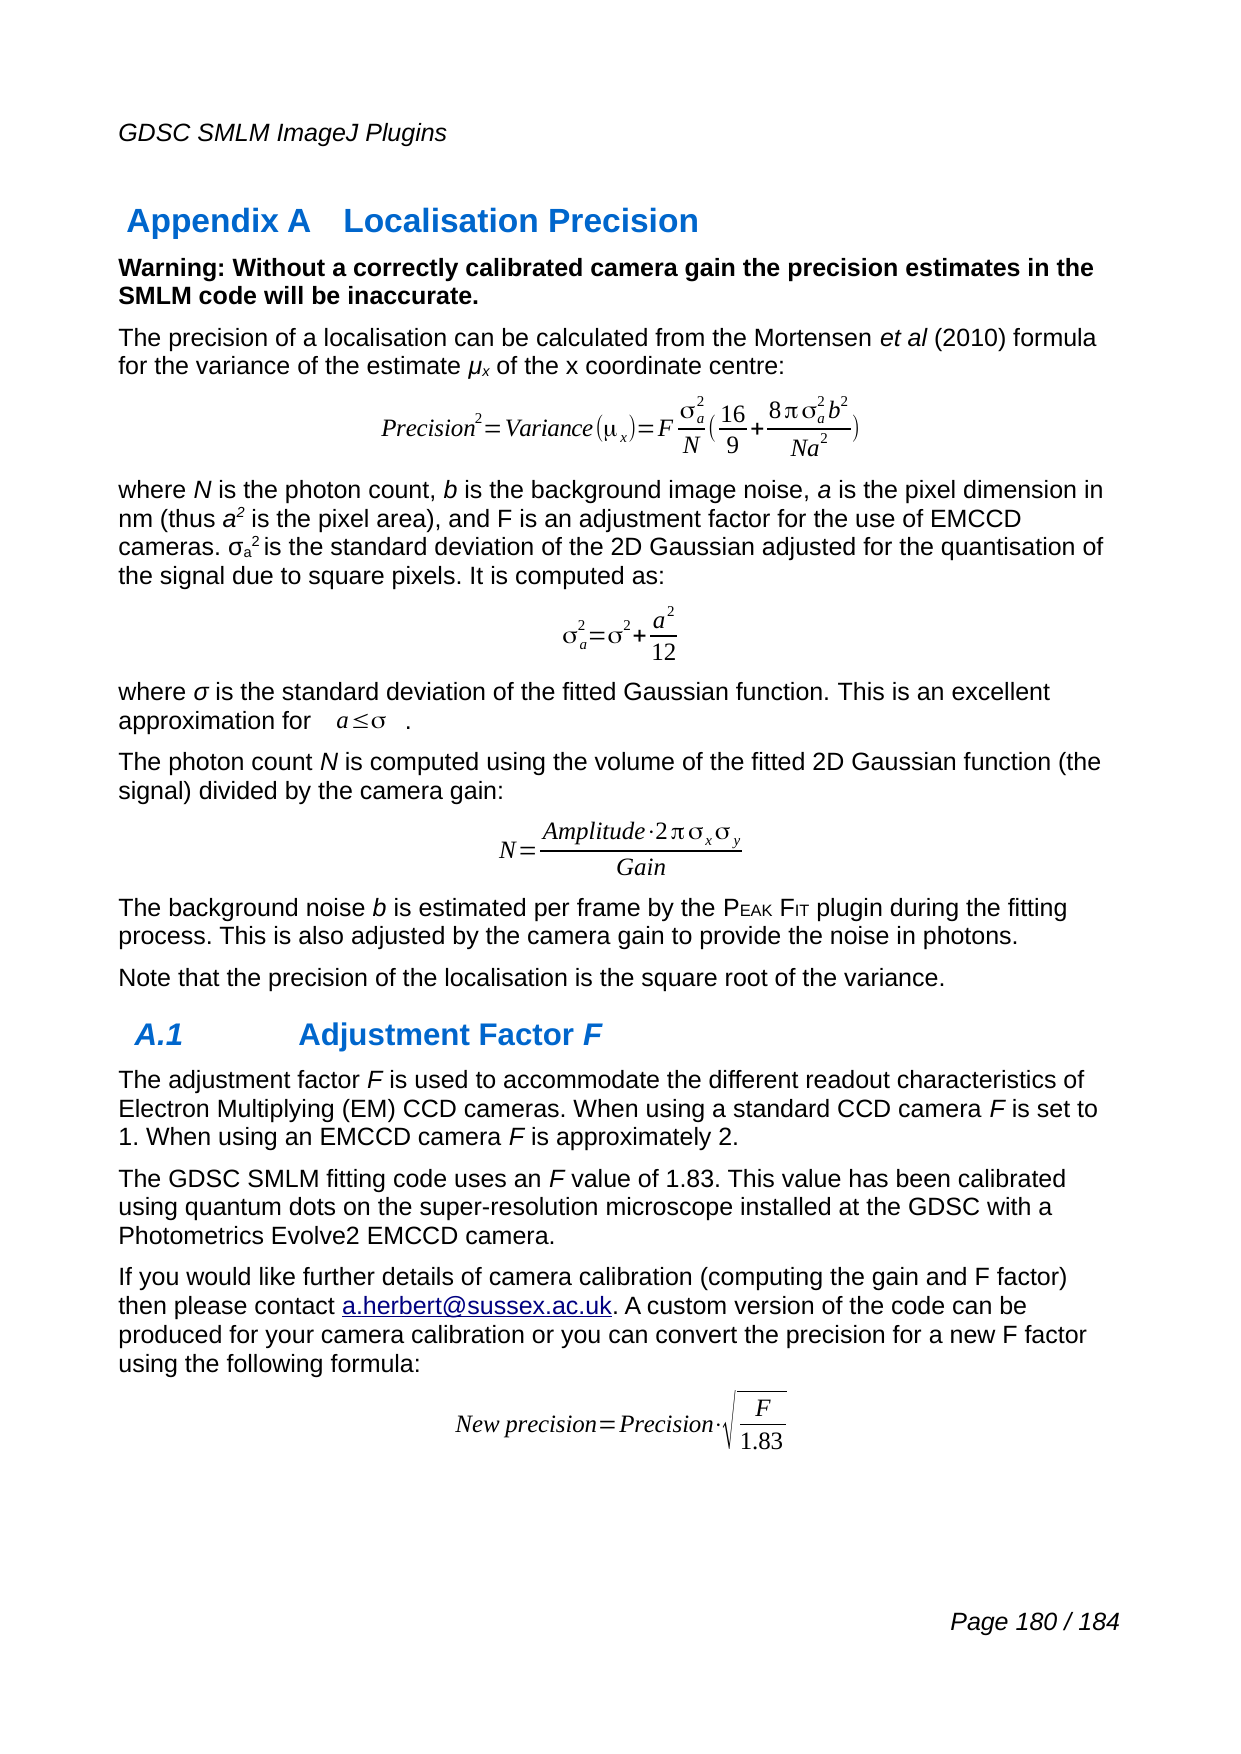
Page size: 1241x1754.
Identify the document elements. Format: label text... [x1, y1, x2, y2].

text If you would like further details of camera calibration (computing the gain and F factor) then please contact a.herbert@sussex.ac.uk. A custom version of the code can be produced for your camera calibration or you can convert the precision for a new F factor using the following formula: [118, 1262, 1122, 1377]
text Note that the precision of the localisation is the square root of the variance. [118, 963, 1122, 991]
text The photon count N is computed using the volume of the fitted 2D Gaussian function (the signal) divided by the camera gain: [118, 747, 1122, 805]
subtitle Adjustment Factor F [118, 1016, 1122, 1052]
text Warning: Without a correctly calibrated camera gain the precision estimates in the SMLM code will be inaccurate. [118, 252, 1122, 310]
subtitle Localisation Precision [118, 201, 1122, 240]
text The precision of a localisation can be calculated from the Mortensen et al (2010) formula for the variance of the estimate μx of the x coordinate centre: [118, 322, 1122, 380]
text The GDSC SMLM fitting code uses an F value of 1.83. This value has been calibrated using quantum dots on the super-resolution microscope installed at the GDSC with a Photometrics Evolve2 EMCCD camera. [118, 1163, 1122, 1250]
text The background noise b is estimated per frame by the Peak Fit plugin during the fitting process. This is also adjusted by the camera gain to provide the noise in photons. [118, 893, 1122, 950]
text The adjustment factor F is used to accommodate the different readout characteristics of Electron Multiplying (EM) CCD cameras. When using a standard CCD camera F is set to 1. When using an EMCCD camera F is approximately 2. [118, 1065, 1122, 1151]
text where N is the photon count, b is the background image noise, a is the pixel dimension in nm (thus a2 is the pixel area), and F is an adjustment factor for the use of EMCCD cameras. σa2 is the standard deviation of the 2D Gaussian adjusted for the quantisation of the signal due to square pixels. It is computed as: [118, 475, 1122, 590]
text where σ is the standard deviation of the fitted Gaussian function. This is an excellent approximation for . [118, 677, 1122, 735]
